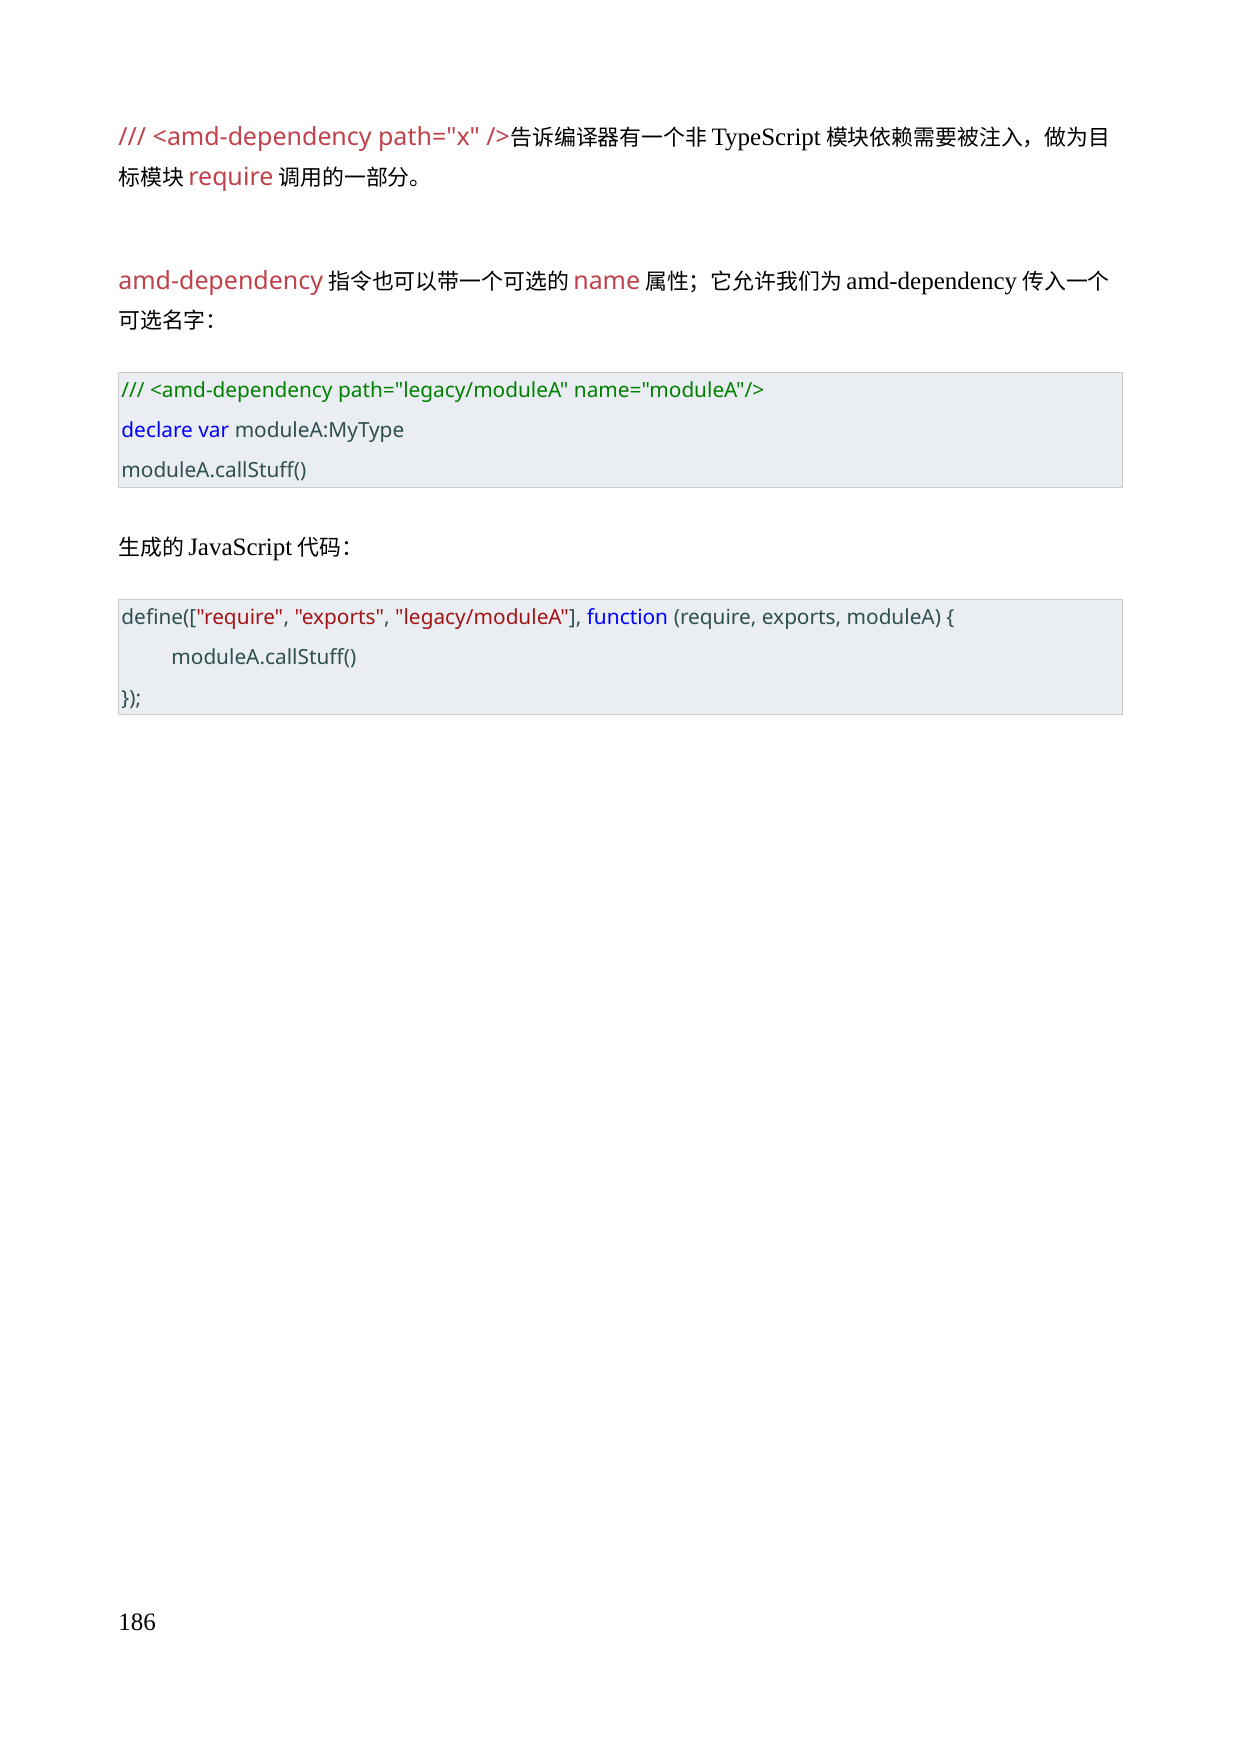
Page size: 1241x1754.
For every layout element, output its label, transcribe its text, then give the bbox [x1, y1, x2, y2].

text define(["require", "exports", "legacy/moduleA"], function (require, exports, moduleA) { [119, 600, 1122, 631]
text declare var moduleA:MyType [119, 412, 1122, 443]
text moduleA.callStuff() [119, 452, 1122, 487]
text /// <amd-dependency path="legacy/moduleA" name="moduleA"/> [119, 373, 1122, 403]
text amd-dependency指令也可以带一个可选的name属性；它允许我们为amd-dependency传入一个可选名字： [118, 262, 1122, 334]
text 生成的JavaScript代码： [118, 530, 1122, 562]
text moduleA.callStuff() [119, 639, 1122, 671]
text }); [119, 680, 1122, 714]
text /// <amd-dependency path="x" />告诉编译器有一个非TypeScript模块依赖需要被注入，做为目标模块require调用的一部分。 [118, 118, 1122, 193]
